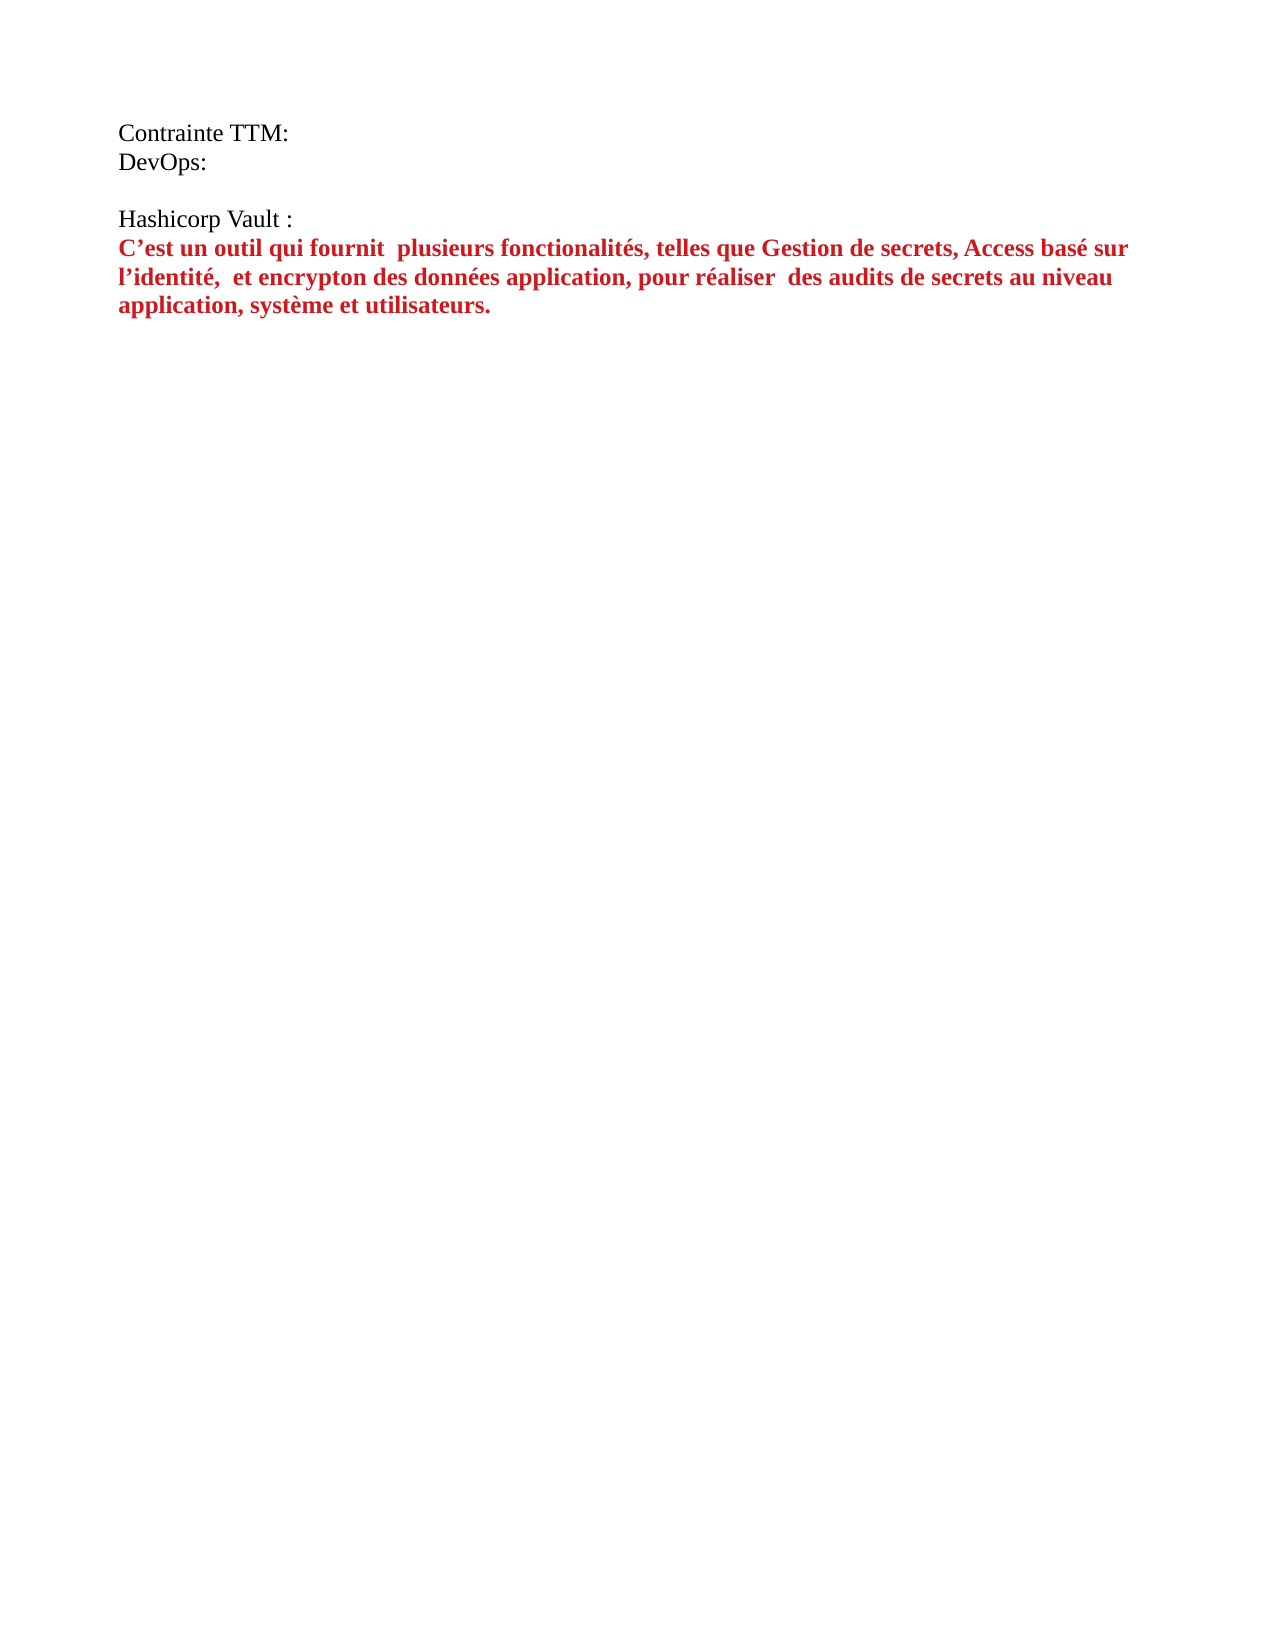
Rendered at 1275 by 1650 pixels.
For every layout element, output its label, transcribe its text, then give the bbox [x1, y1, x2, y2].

text C’est un outil qui fournit plusieurs fonctionalités, telles que Gestion de secrets, Access basé sur l’identité, et encrypton des données application, pour réaliser des audits de secrets au niveau application, système et utilisateurs. [118, 233, 1157, 319]
text Contrainte TTM: [118, 118, 1157, 147]
text DevOps: [118, 147, 1157, 176]
text Hashicorp Vault : [118, 204, 1157, 233]
